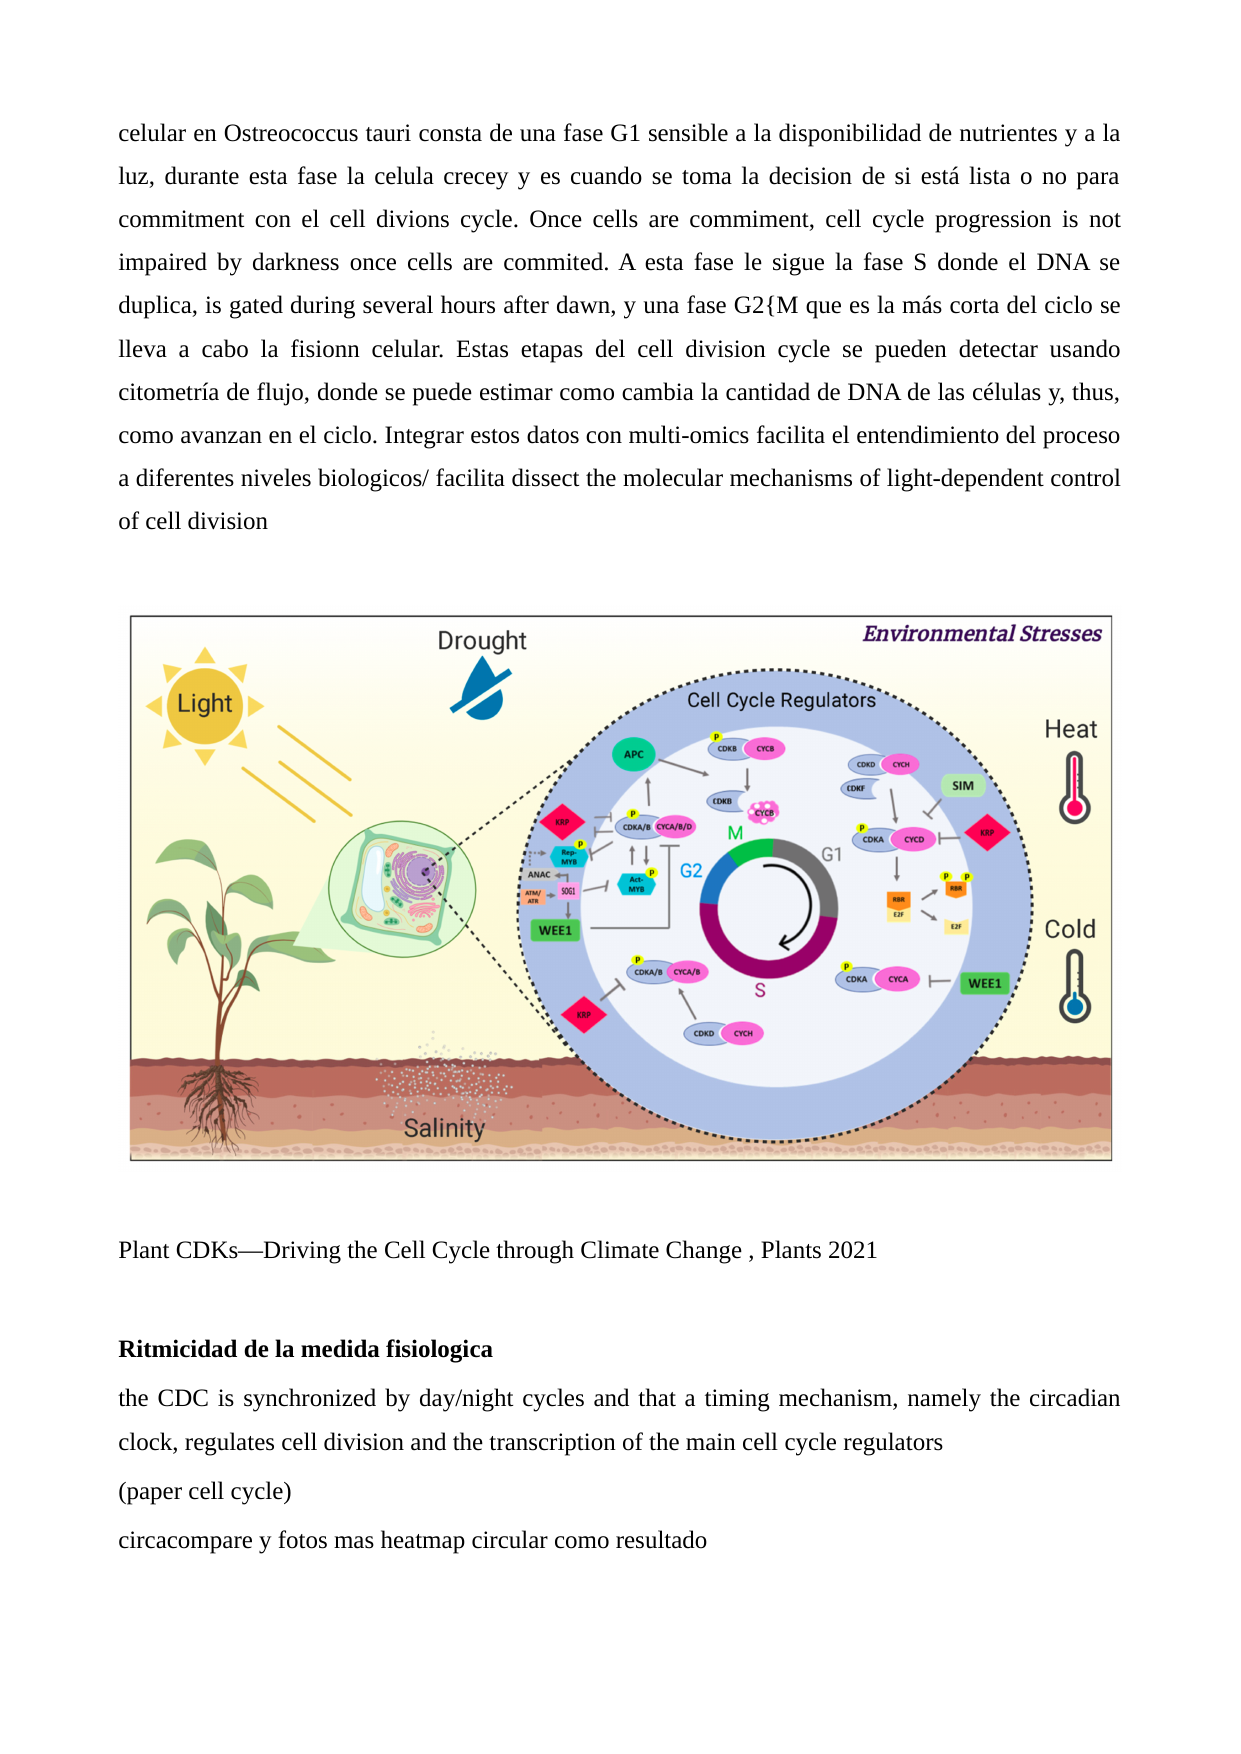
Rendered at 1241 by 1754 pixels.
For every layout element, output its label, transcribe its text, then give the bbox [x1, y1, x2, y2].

text the CDC is synchronized by day/night cycles and that a timing mechanism, namely the circadian clock, regulates cell division and the transcription of the main cell cycle regulators [118, 1383, 1122, 1455]
text celular en Ostreococcus tauri consta de una fase G1 sensible a la disponibilidad de nutrientes y a la luz, durante esta fase la celula crecey y es cuando se toma la decision de si está lista o no para commitment con el cell divions cycle. Once cells are commiment, cell cycle progression is not impaired by darkness once cells are commited. A esta fase le sigue la fase S donde el DNA se duplica, is gated during several hours after dawn, y una fase G2{M que es la más corta del ciclo se lleva a cabo la fisionn celular. Estas etapas del cell division cycle se pueden detectar usando citometría de flujo, donde se puede estimar como cambia la cantidad de DNA de las células y, thus, como avanzan en el ciclo. Integrar estos datos con multi-omics facilita el entendimiento del proceso a diferentes niveles biologicos/ facilita dissect the molecular mechanisms of light-dependent control of cell division [118, 118, 1122, 535]
text circacompare y fotos mas heatmap circular como resultado [118, 1525, 1122, 1554]
text Ritmicidad de la medida fisiologica [118, 1334, 1122, 1363]
picture [118, 605, 1123, 1172]
subtitle Plant CDKs—Driving the Cell Cycle through Climate Change , Plants 2021 [118, 1235, 1122, 1264]
text (paper cell cycle) [118, 1476, 1122, 1505]
